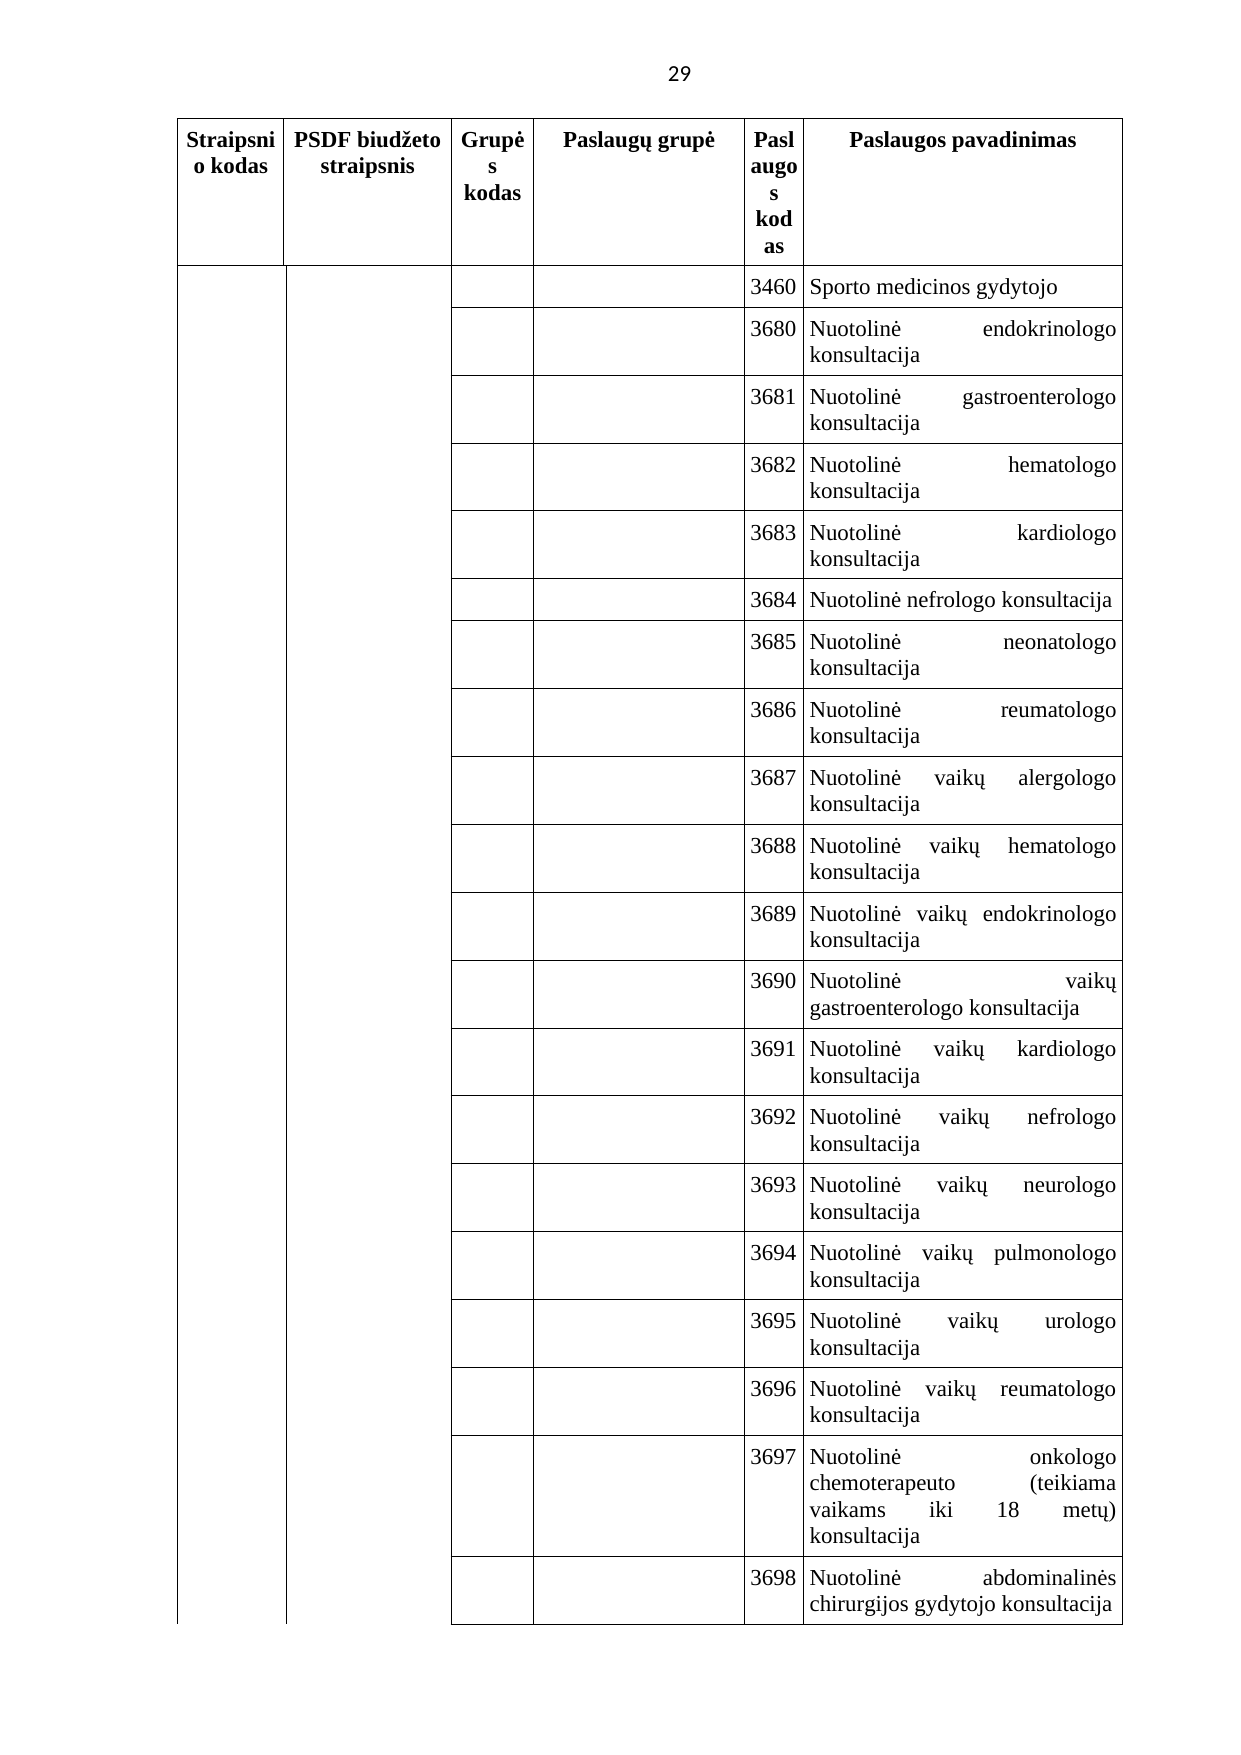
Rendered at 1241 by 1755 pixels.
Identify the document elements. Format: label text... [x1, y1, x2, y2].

table_cell Nuotolinė gastroenterologo konsultacija [804, 376, 1122, 442]
table_cell 3684 [745, 579, 803, 620]
table_cell [287, 620, 451, 688]
table_cell [452, 579, 533, 620]
table_cell [452, 1232, 533, 1299]
table_cell [534, 1164, 744, 1231]
table_cell [178, 824, 286, 892]
table_cell 3683 [745, 511, 803, 578]
table_cell [287, 756, 451, 824]
table_header Grupės kodas [452, 119, 533, 265]
table_cell [287, 1095, 451, 1163]
table_cell [534, 1300, 744, 1367]
table_cell [452, 376, 533, 442]
table_cell [534, 893, 744, 959]
table_cell [178, 1556, 286, 1623]
table_cell [287, 1367, 451, 1435]
table_cell 3460 [745, 266, 803, 307]
table_cell 3681 [745, 376, 803, 442]
table_cell Nuotolinė neonatologo konsultacija [804, 621, 1122, 688]
table_cell [452, 893, 533, 959]
table_cell [178, 1028, 286, 1095]
table_cell [452, 266, 533, 307]
table_cell Nuotolinė vaikų hematologo konsultacija [804, 825, 1122, 892]
table_header Paslaugos kodas [745, 119, 803, 265]
table_cell [287, 960, 451, 1027]
table_cell 3695 [745, 1300, 803, 1367]
table_cell [287, 1163, 451, 1231]
table_cell Nuotolinė vaikų pulmonologo konsultacija [804, 1232, 1122, 1299]
table_cell [452, 1164, 533, 1231]
table_cell Nuotolinė reumatologo konsultacija [804, 689, 1122, 756]
table_header Paslaugos pavadinimas [804, 119, 1122, 265]
table_cell [452, 1029, 533, 1095]
table_cell [287, 1028, 451, 1095]
table_cell 3682 [745, 444, 803, 510]
table_header PSDF biudžeto straipsnis [284, 119, 451, 265]
table_cell 3687 [745, 757, 803, 824]
table_cell [178, 266, 286, 307]
table_cell Nuotolinė kardiologo konsultacija [804, 511, 1122, 578]
table_cell [178, 1435, 286, 1556]
table_cell [178, 688, 286, 756]
table_cell [534, 376, 744, 442]
table_cell [178, 756, 286, 824]
table_cell Nuotolinė vaikų urologo konsultacija [804, 1300, 1122, 1367]
table_cell [452, 621, 533, 688]
table_cell [287, 892, 451, 959]
table_cell [534, 1436, 744, 1556]
table_cell Nuotolinė vaikų reumatologo konsultacija [804, 1368, 1122, 1435]
table_cell [534, 444, 744, 510]
table_cell Nuotolinė vaikų gastroenterologo konsultacija [804, 961, 1122, 1027]
table_cell 3696 [745, 1368, 803, 1435]
table_cell [287, 824, 451, 892]
table_cell [452, 1096, 533, 1163]
table_cell [178, 1231, 286, 1299]
table_cell [452, 1300, 533, 1367]
table_cell Sporto medicinos gydytojo [804, 266, 1122, 307]
table_cell Nuotolinė nefrologo konsultacija [804, 579, 1122, 620]
table_cell [534, 1232, 744, 1299]
table_cell [534, 308, 744, 374]
table_cell [287, 578, 451, 620]
table_cell Nuotolinė abdominalinės chirurgijos gydytojo konsultacija [804, 1557, 1122, 1623]
table_cell [452, 961, 533, 1027]
table_cell 3698 [745, 1557, 803, 1623]
table_cell 3692 [745, 1096, 803, 1163]
table_cell [534, 1368, 744, 1435]
table_cell [452, 308, 533, 374]
table_cell [534, 1557, 744, 1623]
table_cell [178, 892, 286, 959]
table_cell [178, 443, 286, 510]
table_cell [178, 620, 286, 688]
table_cell [534, 621, 744, 688]
table_cell Nuotolinė vaikų endokrinologo konsultacija [804, 893, 1122, 959]
table_cell [178, 1367, 286, 1435]
table_cell 3690 [745, 961, 803, 1027]
table_cell [452, 825, 533, 892]
table_cell [287, 1556, 451, 1623]
table_cell [178, 1095, 286, 1163]
table_cell [287, 1231, 451, 1299]
table_cell [178, 307, 286, 374]
table_cell 3697 [745, 1436, 803, 1556]
table_cell Nuotolinė vaikų alergologo konsultacija [804, 757, 1122, 824]
table_cell 3689 [745, 893, 803, 959]
table_cell [452, 1557, 533, 1623]
table_cell Nuotolinė vaikų nefrologo konsultacija [804, 1096, 1122, 1163]
table_cell [287, 1299, 451, 1367]
table_cell [287, 266, 451, 307]
table_cell [452, 1368, 533, 1435]
table_cell [178, 1299, 286, 1367]
table_cell [178, 510, 286, 578]
table_cell Nuotolinė onkologo chemoterapeuto (teikiama vaikams iki 18 metų) konsultacija [804, 1436, 1122, 1556]
table_cell Nuotolinė vaikų kardiologo konsultacija [804, 1029, 1122, 1095]
table_cell [534, 1029, 744, 1095]
table_cell 3693 [745, 1164, 803, 1231]
table_cell [452, 444, 533, 510]
table_cell [178, 375, 286, 442]
table_cell [452, 757, 533, 824]
table_cell 3694 [745, 1232, 803, 1299]
table_cell Nuotolinė hematologo konsultacija [804, 444, 1122, 510]
table_cell [178, 578, 286, 620]
table_cell [534, 689, 744, 756]
table_cell [287, 1435, 451, 1556]
table_cell Nuotolinė endokrinologo konsultacija [804, 308, 1122, 374]
table_cell 3691 [745, 1029, 803, 1095]
table_cell [287, 375, 451, 442]
table_cell [452, 1436, 533, 1556]
table_cell Nuotolinė vaikų neurologo konsultacija [804, 1164, 1122, 1231]
table_cell [287, 307, 451, 374]
table_cell 3680 [745, 308, 803, 374]
table_cell [452, 689, 533, 756]
table_cell [534, 266, 744, 307]
table_header Straipsnio kodas [178, 119, 283, 265]
table_cell [287, 688, 451, 756]
table_cell [534, 961, 744, 1027]
table_cell [534, 579, 744, 620]
table_cell [534, 825, 744, 892]
table_cell [452, 511, 533, 578]
table_cell [534, 1096, 744, 1163]
table_cell [287, 510, 451, 578]
table_cell [534, 757, 744, 824]
table_cell 3688 [745, 825, 803, 892]
table_header Paslaugų grupė [534, 119, 744, 265]
table_cell [534, 511, 744, 578]
table_cell 3686 [745, 689, 803, 756]
table_cell [287, 443, 451, 510]
table_cell [178, 1163, 286, 1231]
table_cell [178, 960, 286, 1027]
table_cell 3685 [745, 621, 803, 688]
